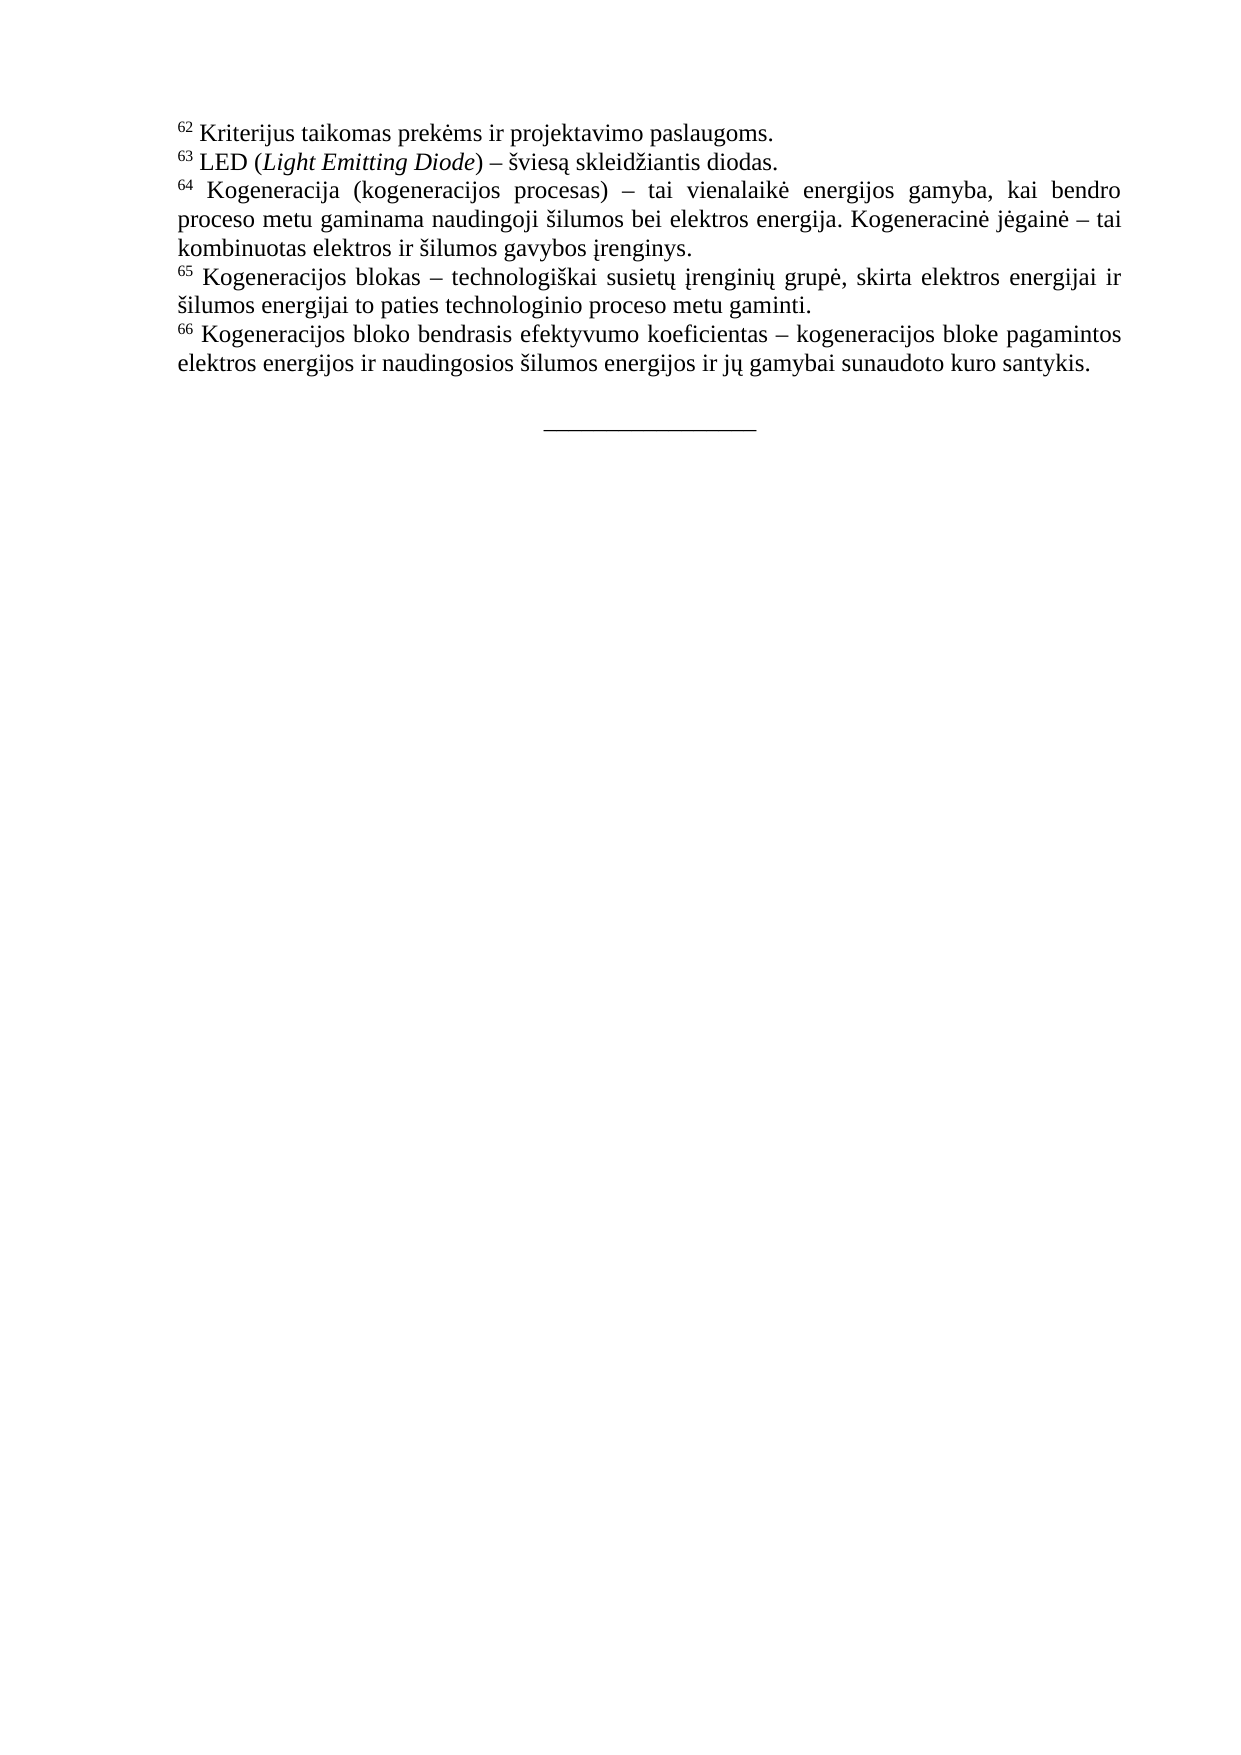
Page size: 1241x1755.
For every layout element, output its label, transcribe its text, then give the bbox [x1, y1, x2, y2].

text 63 LED (Light Emitting Diode) – šviesą skleidžiantis diodas. [177, 147, 1122, 176]
text 65 Kogeneracijos blokas – technologiškai susietų įrenginių grupė, skirta elektros energijai ir šilumos energijai to paties technologinio proceso metu gaminti. [177, 262, 1122, 319]
text _________________ [177, 406, 1122, 434]
text 66 Kogeneracijos bloko bendrasis efektyvumo koeficientas – kogeneracijos bloke pagamintos elektros energijos ir naudingosios šilumos energijos ir jų gamybai sunaudoto kuro santykis. [177, 319, 1122, 377]
text 62 Kriterijus taikomas prekėms ir projektavimo paslaugoms. [177, 118, 1122, 147]
text 64 Kogeneracija (kogeneracijos procesas) – tai vienalaikė energijos gamyba, kai bendro proceso metu gaminama naudingoji šilumos bei elektros energija. Kogeneracinė jėgainė – tai kombinuotas elektros ir šilumos gavybos įrenginys. [177, 176, 1122, 262]
